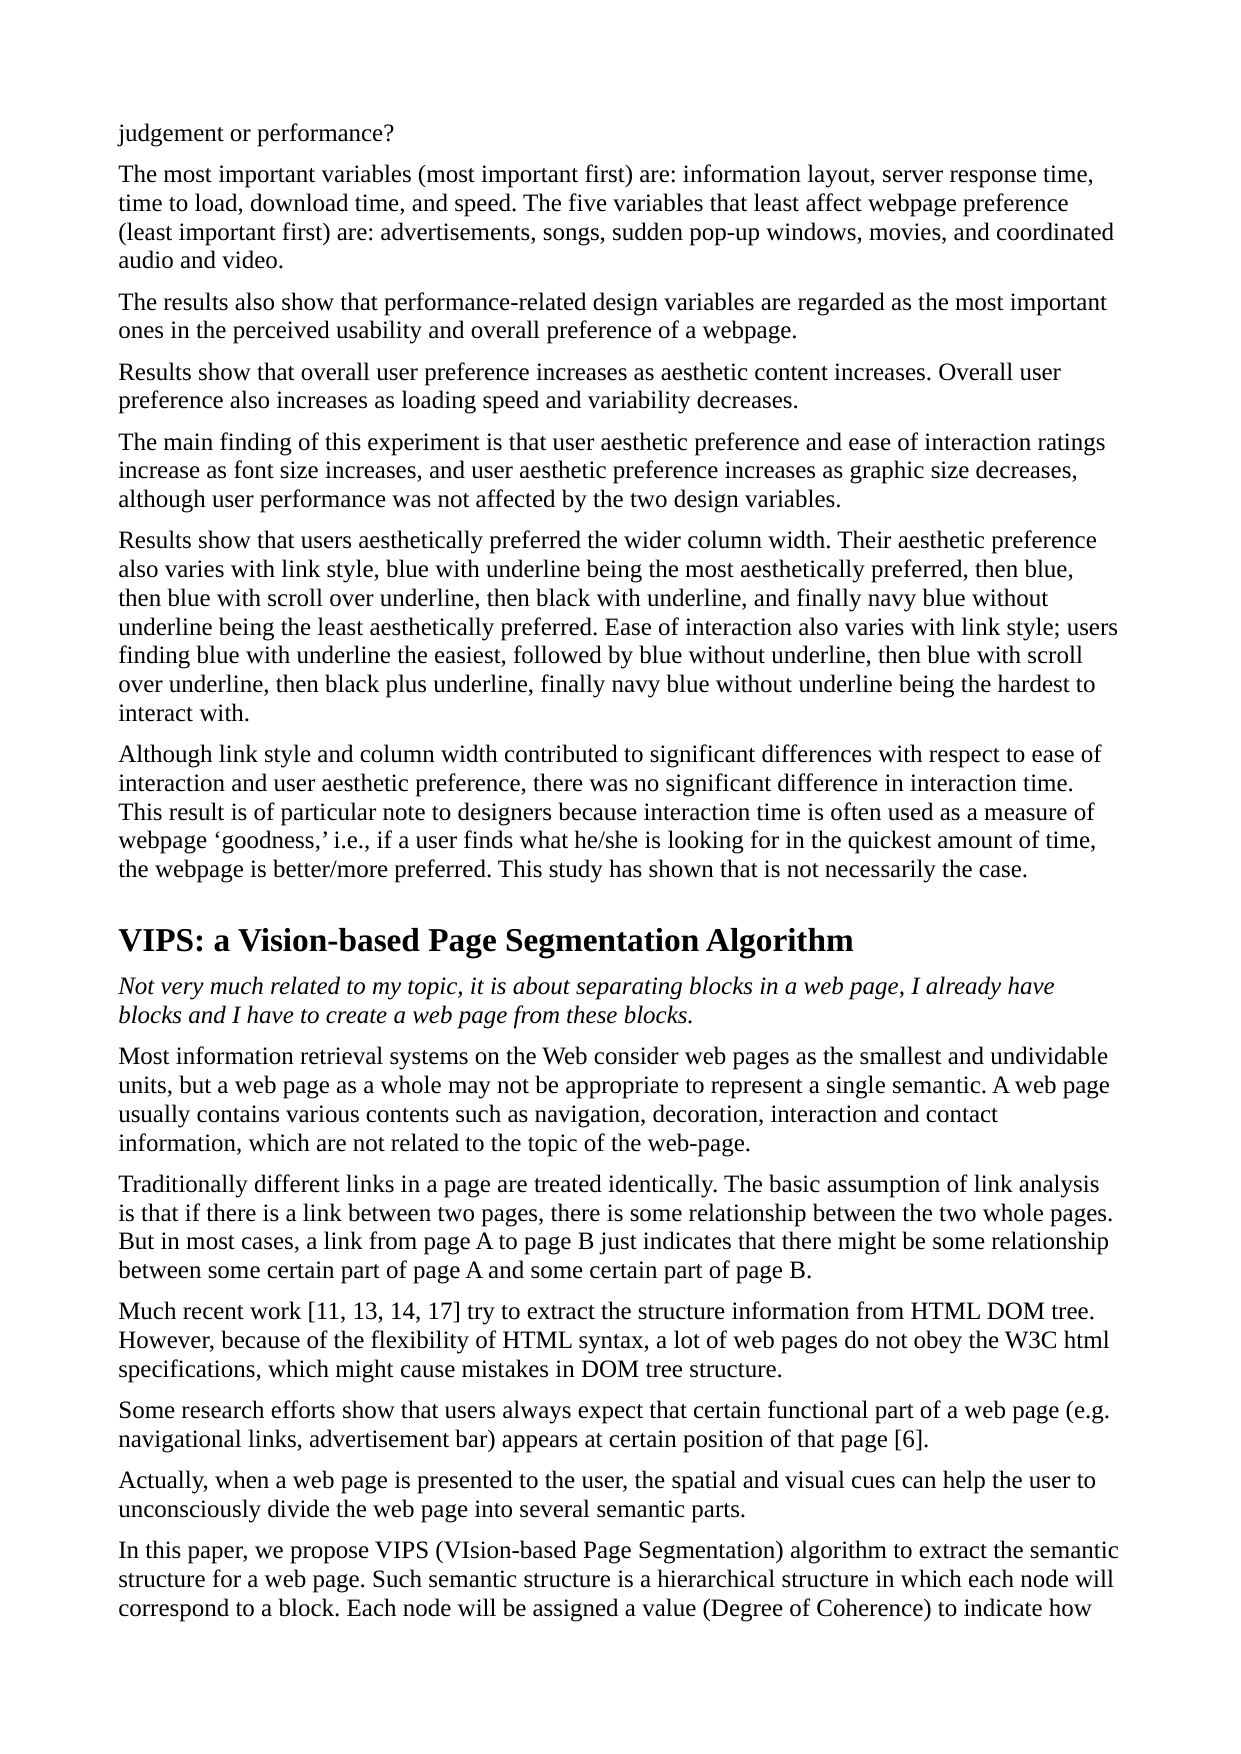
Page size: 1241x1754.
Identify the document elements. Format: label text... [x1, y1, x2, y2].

text Results show that users aesthetically preferred the wider column width. Their aesthetic preference also varies with link style, blue with underline being the most aesthetically preferred, then blue, then blue with scroll over underline, then black with underline, and finally navy blue without underline being the least aesthetically preferred. Ease of interaction also varies with link style; users finding blue with underline the easiest, followed by blue without underline, then blue with scroll over underline, then black plus underline, finally navy blue without underline being the hardest to interact with. [118, 526, 1122, 727]
text In this paper, we propose VIPS (VIsion-based Page Segmentation) algorithm to extract the semantic structure for a web page. Such semantic structure is a hierarchical structure in which each node will correspond to a block. Each node will be assigned a value (Degree of Coherence) to indicate how [118, 1535, 1122, 1621]
text judgement or performance? [118, 118, 1122, 147]
text Traditionally different links in a page are treated identically. The basic assumption of link analysis is that if there is a link between two pages, there is some relationship between the two whole pages. But in most cases, a link from page A to page B just indicates that there might be some relationship between some certain part of page A and some certain part of page B. [118, 1169, 1122, 1284]
text The results also show that performance-related design variables are regarded as the most important ones in the perceived usability and overall preference of a webpage. [118, 287, 1122, 344]
text Results show that overall user preference increases as aesthetic content increases. Overall user preference also increases as loading speed and variability decreases. [118, 357, 1122, 414]
text Not very much related to my topic, it is about separating blocks in a web page, I already have blocks and I have to create a web page from these blocks. [118, 971, 1122, 1029]
text Although link style and column width contributed to significant differences with respect to ease of interaction and user aesthetic preference, there was no significant difference in interaction time. This result is of particular note to designers because interaction time is often used as a measure of webpage ‘goodness,’ i.e., if a user finds what he/she is looking for in the quickest amount of time, the webpage is better/more preferred. This study has shown that is not necessarily the case. [118, 739, 1122, 883]
text Actually, when a web page is presented to the user, the spatial and visual cues can help the user to unconsciously divide the web page into several semantic parts. [118, 1465, 1122, 1523]
text Much recent work [11, 13, 14, 17] try to extract the structure information from HTML DOM tree. However, because of the flexibility of HTML syntax, a lot of web pages do not obey the W3C html specifications, which might cause mistakes in DOM tree structure. [118, 1296, 1122, 1383]
text The most important variables (most important first) are: information layout, server response time, time to load, download time, and speed. The five variables that least affect webpage preference (least important first) are: advertisements, songs, sudden pop-up windows, movies, and coordinated audio and video. [118, 159, 1122, 274]
text The main finding of this experiment is that user aesthetic preference and ease of interaction ratings increase as font size increases, and user aesthetic preference increases as graphic size decreases, although user performance was not affected by the two design variables. [118, 427, 1122, 513]
text Most information retrieval systems on the Web consider web pages as the smallest and undividable units, but a web page as a whole may not be appropriate to represent a single semantic. A web page usually contains various contents such as navigation, decoration, interaction and contact information, which are not related to the topic of the web-page. [118, 1041, 1122, 1156]
text Some research efforts show that users always expect that certain functional part of a web page (e.g. navigational links, advertisement bar) appears at certain position of that page [6]. [118, 1395, 1122, 1453]
subtitle VIPS: a Vision-based Page Segmentation Algorithm [118, 921, 1122, 959]
